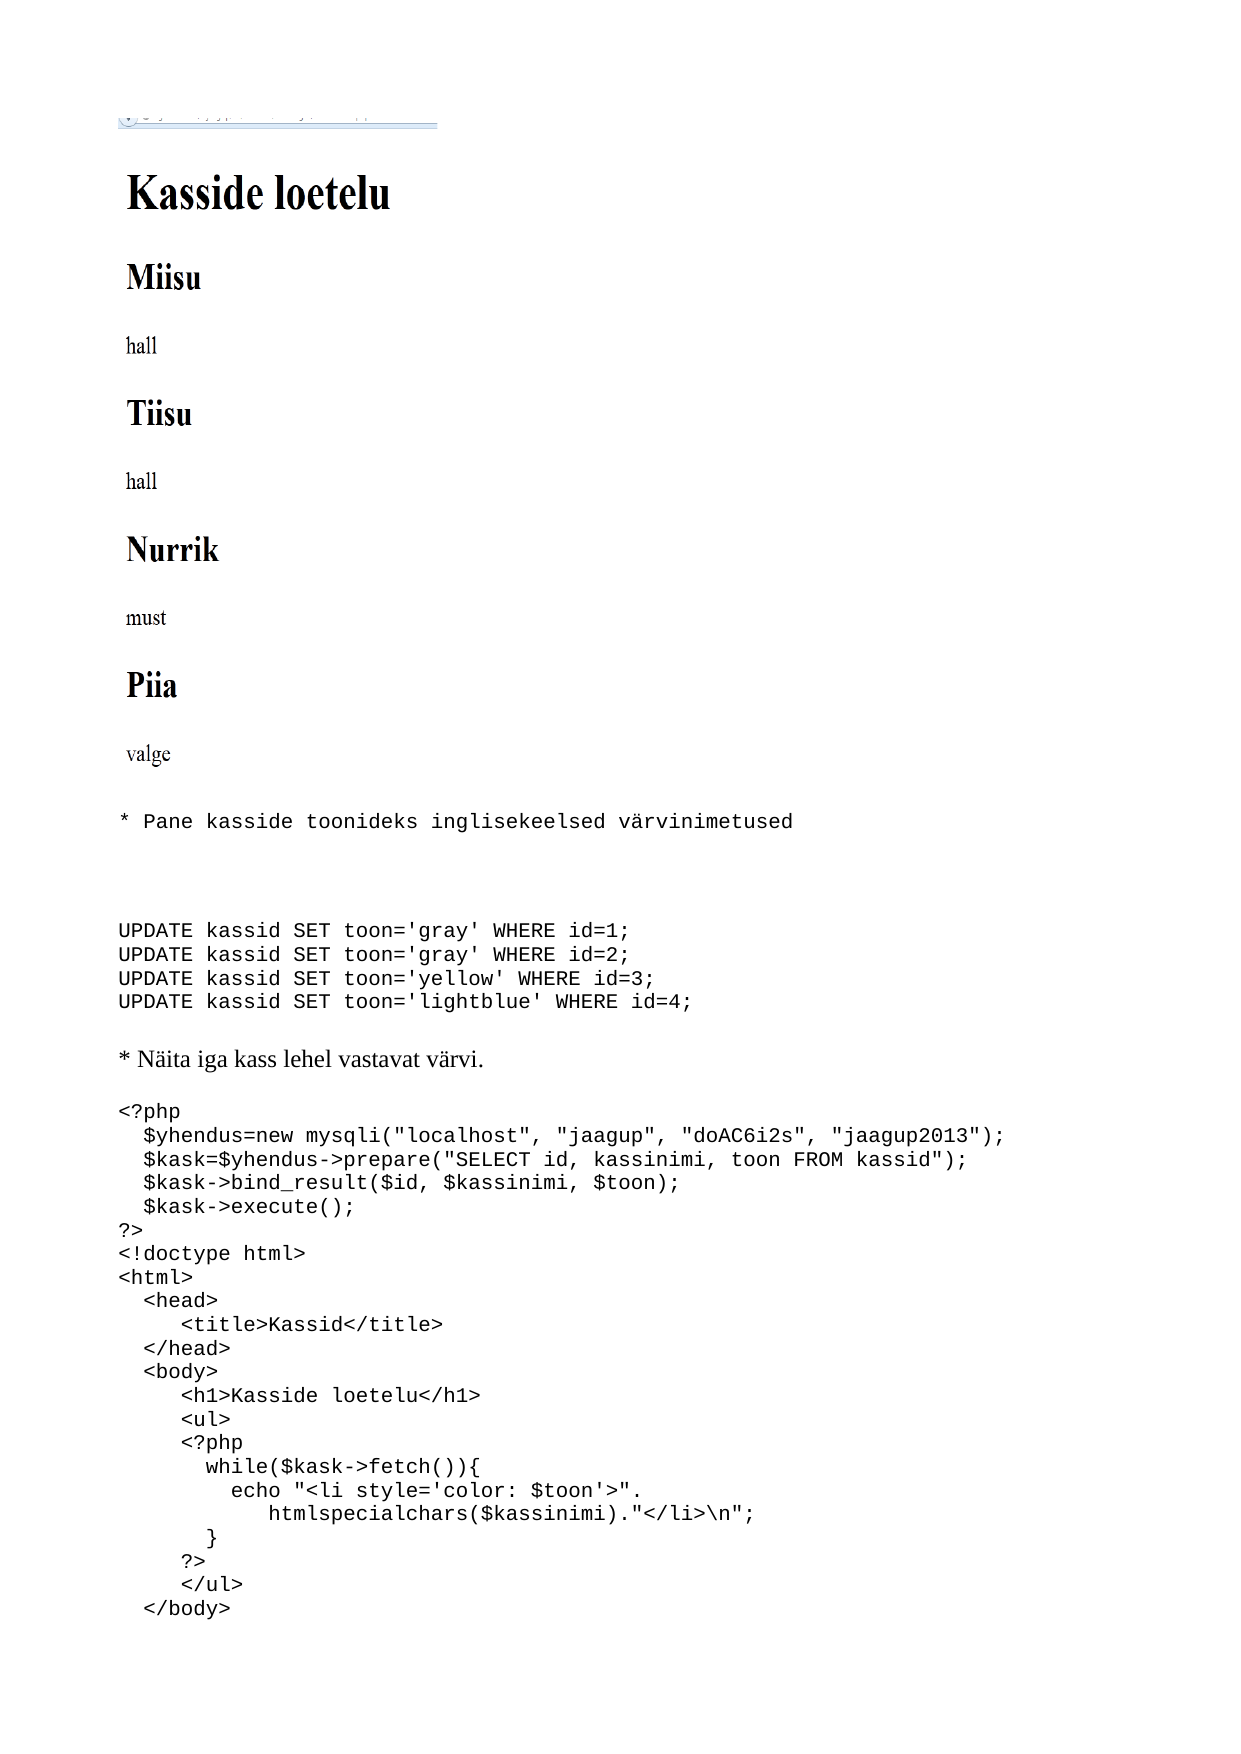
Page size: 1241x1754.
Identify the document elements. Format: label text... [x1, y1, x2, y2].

text <ul> [118, 1409, 1122, 1432]
text echo "<li style='color: $toon'>". [118, 1480, 1122, 1503]
text <html> [118, 1267, 1122, 1291]
text </head> [118, 1338, 1122, 1361]
text UPDATE kassid SET toon='lightblue' WHERE id=4; [118, 991, 1122, 1015]
text $yhendus=new mysqli("localhost", "jaagup", "doAC6i2s", "jaagup2013"); [118, 1125, 1122, 1149]
text UPDATE kassid SET toon='yellow' WHERE id=3; [118, 968, 1122, 991]
text ?> [118, 1551, 1122, 1574]
text <!doctype html> [118, 1243, 1122, 1267]
text ?> [118, 1219, 1122, 1243]
text <?php [118, 1101, 1122, 1125]
text * Näita iga kass lehel vastavat värvi. [118, 1044, 1122, 1073]
text <body> [118, 1361, 1122, 1385]
text * Pane kasside toonideks inglisekeelsed värvinimetused [118, 811, 1122, 834]
text UPDATE kassid SET toon='gray' WHERE id=1; [118, 921, 1122, 944]
text $kask=$yhendus->prepare("SELECT id, kassinimi, toon FROM kassid"); [118, 1149, 1122, 1172]
text <h1>Kasside loetelu</h1> [118, 1385, 1122, 1409]
text </ul> [118, 1574, 1122, 1598]
text $kask->bind_result($id, $kassinimi, $toon); [118, 1172, 1122, 1196]
text while($kask->fetch()){ [118, 1456, 1122, 1480]
text UPDATE kassid SET toon='gray' WHERE id=2; [118, 944, 1122, 968]
text } [118, 1527, 1122, 1551]
text <?php [118, 1432, 1122, 1456]
text $kask->execute(); [118, 1196, 1122, 1219]
text <head> [118, 1291, 1122, 1314]
text </body> [118, 1598, 1122, 1622]
text <title>Kassid</title> [118, 1314, 1122, 1338]
text htmlspecialchars($kassinimi)."</li>\n"; [118, 1503, 1122, 1527]
